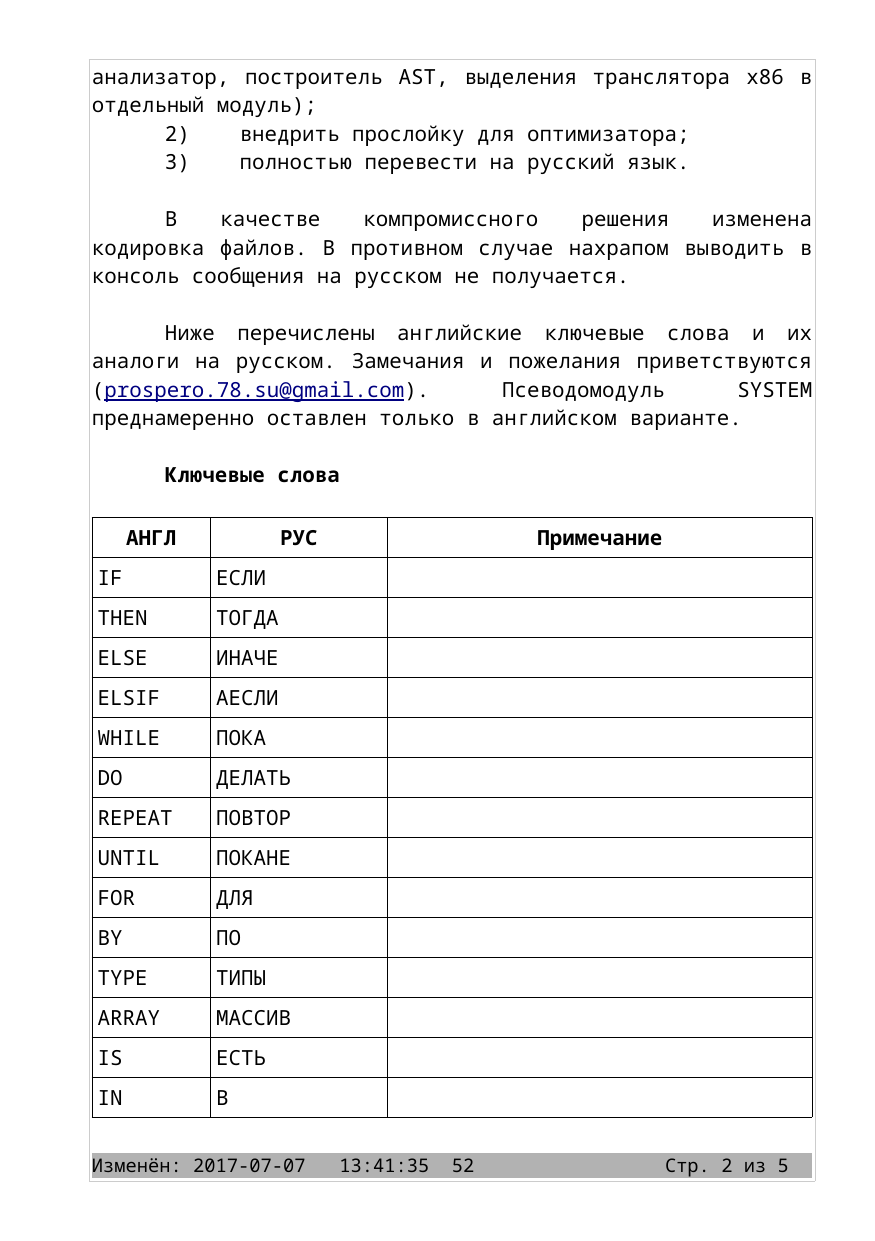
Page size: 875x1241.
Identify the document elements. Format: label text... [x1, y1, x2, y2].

table_cell ЕСЛИ [211, 558, 387, 597]
table_cell THEN [93, 598, 210, 637]
table_cell [388, 918, 812, 957]
table_cell IS [93, 1038, 210, 1077]
table_cell [388, 878, 812, 917]
table_cell ИНАЧЕ [211, 638, 387, 677]
table_cell [388, 798, 812, 837]
table_cell ТОГДА [211, 598, 387, 637]
table_cell [388, 718, 812, 757]
table_cell ПОКАНЕ [211, 838, 387, 877]
table_cell ПОКА [211, 718, 387, 757]
list полностью перевести на русский язык. [92, 147, 812, 176]
table_cell ARRAY [93, 998, 210, 1037]
table_cell [388, 1038, 812, 1077]
table_cell [388, 598, 812, 637]
table_cell ТИПЫ [211, 958, 387, 997]
table_cell [388, 678, 812, 717]
table_cell REPEAT [93, 798, 210, 837]
table_cell [388, 758, 812, 797]
table_cell АЕСЛИ [211, 678, 387, 717]
list внедрить прослойку для оптимизатора; [92, 119, 812, 147]
table_cell FOR [93, 878, 210, 917]
table_cell IF [93, 558, 210, 597]
table_cell ПО [211, 918, 387, 957]
table_cell ДЕЛАТЬ [211, 758, 387, 797]
table_cell DO [93, 758, 210, 797]
table_cell ЕСТЬ [211, 1038, 387, 1077]
table_header РУС [211, 518, 387, 557]
table_cell ПОВТОР [211, 798, 387, 837]
table_cell BY [93, 918, 210, 957]
text Ключевые слова [92, 460, 812, 489]
text В качестве компромиссного решения изменена кодировка файлов. В противном случае нахрапом выводить в консоль сообщения на русском не получается. [92, 204, 812, 289]
table_cell [388, 838, 812, 877]
table_cell IN [93, 1078, 210, 1117]
table_cell UNTIL [93, 838, 210, 877]
table_header АНГЛ [93, 518, 210, 557]
table_header Примечание [388, 518, 812, 557]
table_cell ELSE [93, 638, 210, 677]
table_cell МАССИВ [211, 998, 387, 1037]
table_cell WHILE [93, 718, 210, 757]
list анализатор, построитель AST, выделения транслятора x86 в отдельный модуль); [92, 62, 812, 119]
table_cell ELSIF [93, 678, 210, 717]
table_cell [388, 558, 812, 597]
table_cell В [211, 1078, 387, 1117]
table_cell [388, 638, 812, 677]
table_cell [388, 1078, 812, 1117]
text Ниже перечислены английские ключевые слова и их аналоги на русском. Замечания и пожелания приветствуются (prospero.78.su@gmail.com). Псеводомодуль SYSTEM преднамеренно оставлен только в английском варианте. [92, 318, 812, 432]
table_cell TYPE [93, 958, 210, 997]
table_cell [388, 958, 812, 997]
table_cell ДЛЯ [211, 878, 387, 917]
table_cell [388, 998, 812, 1037]
